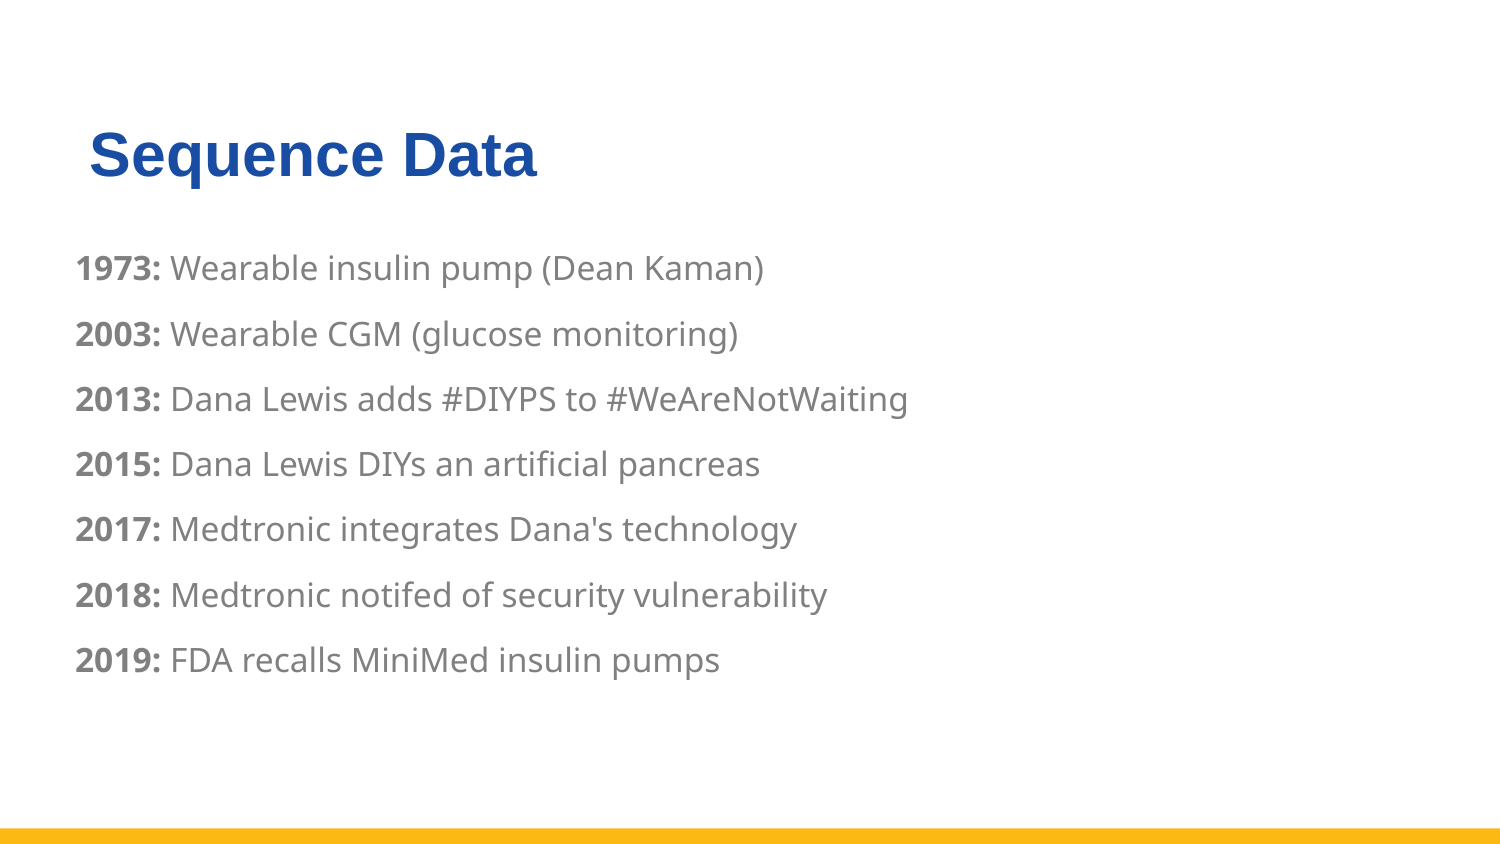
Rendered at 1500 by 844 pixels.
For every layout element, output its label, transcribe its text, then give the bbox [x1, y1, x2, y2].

text_box Sequence Data [75, 0, 1425, 197]
text_box 1973: Wearable insulin pump (Dean Kaman) 2003: Wearable CGM (glucose monitoring) 2013: Dana Lewis adds #DIYPS to #WeAreNotWaiting 2015: Dana Lewis DIYs an artificial pancreas 2017: Medtronic integrates Dana's technology 2018: Medtronic notifed of security vulnerability 2019: FDA recalls MiniMed insulin pumps [75, 197, 1425, 687]
